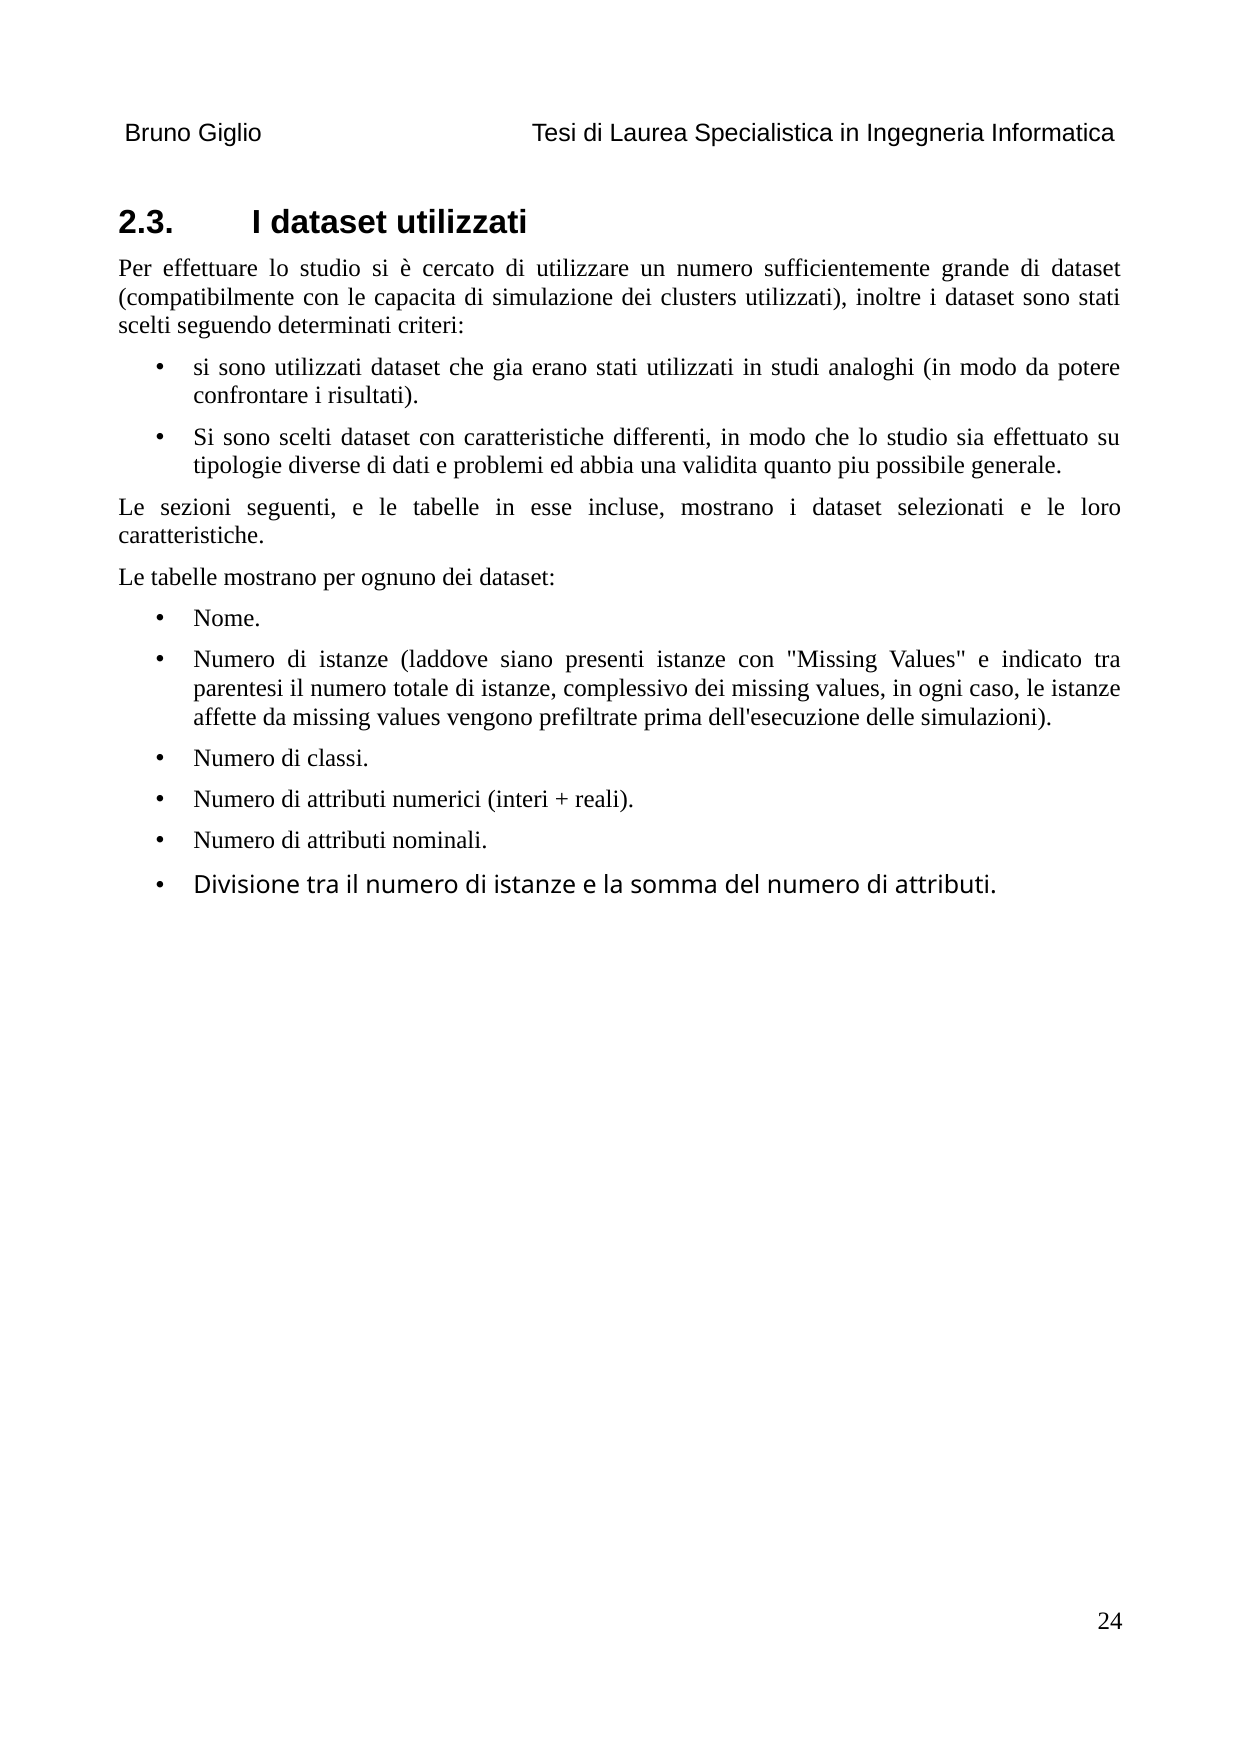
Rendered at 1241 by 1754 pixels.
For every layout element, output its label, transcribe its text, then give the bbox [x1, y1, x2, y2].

text Per effettuare lo studio si è cercato di utilizzare un numero sufficientemente grande di dataset (compatibilmente con le capacita di simulazione dei clusters utilizzati), inoltre i dataset sono stati scelti seguendo determinati criteri: [118, 253, 1122, 339]
list Divisione tra il numero di istanze e la somma del numero di attributi. [156, 867, 1122, 901]
list Nome. [156, 603, 1122, 632]
subtitle I dataset utilizzati [118, 202, 1122, 241]
list si sono utilizzati dataset che gia erano stati utilizzati in studi analoghi (in modo da potere confrontare i risultati). [156, 352, 1122, 409]
list Numero di attributi nominali. [156, 826, 1122, 854]
list Numero di attributi numerici (interi + reali). [156, 784, 1122, 813]
text Le sezioni seguenti, e le tabelle in esse incluse, mostrano i dataset selezionati e le loro caratteristiche. [118, 492, 1122, 549]
list Numero di classi. [156, 743, 1122, 772]
list Si sono scelti dataset con caratteristiche differenti, in modo che lo studio sia effettuato su tipologie diverse di dati e problemi ed abbia una validita quanto piu possibile generale. [156, 422, 1122, 479]
list Numero di istanze (laddove siano presenti istanze con "Missing Values" e indicato tra parentesi il numero totale di istanze, complessivo dei missing values, in ogni caso, le istanze affette da missing values vengono prefiltrate prima dell'esecuzione delle simulazioni). [156, 644, 1122, 731]
text Le tabelle mostrano per ognuno dei dataset: [118, 562, 1122, 591]
